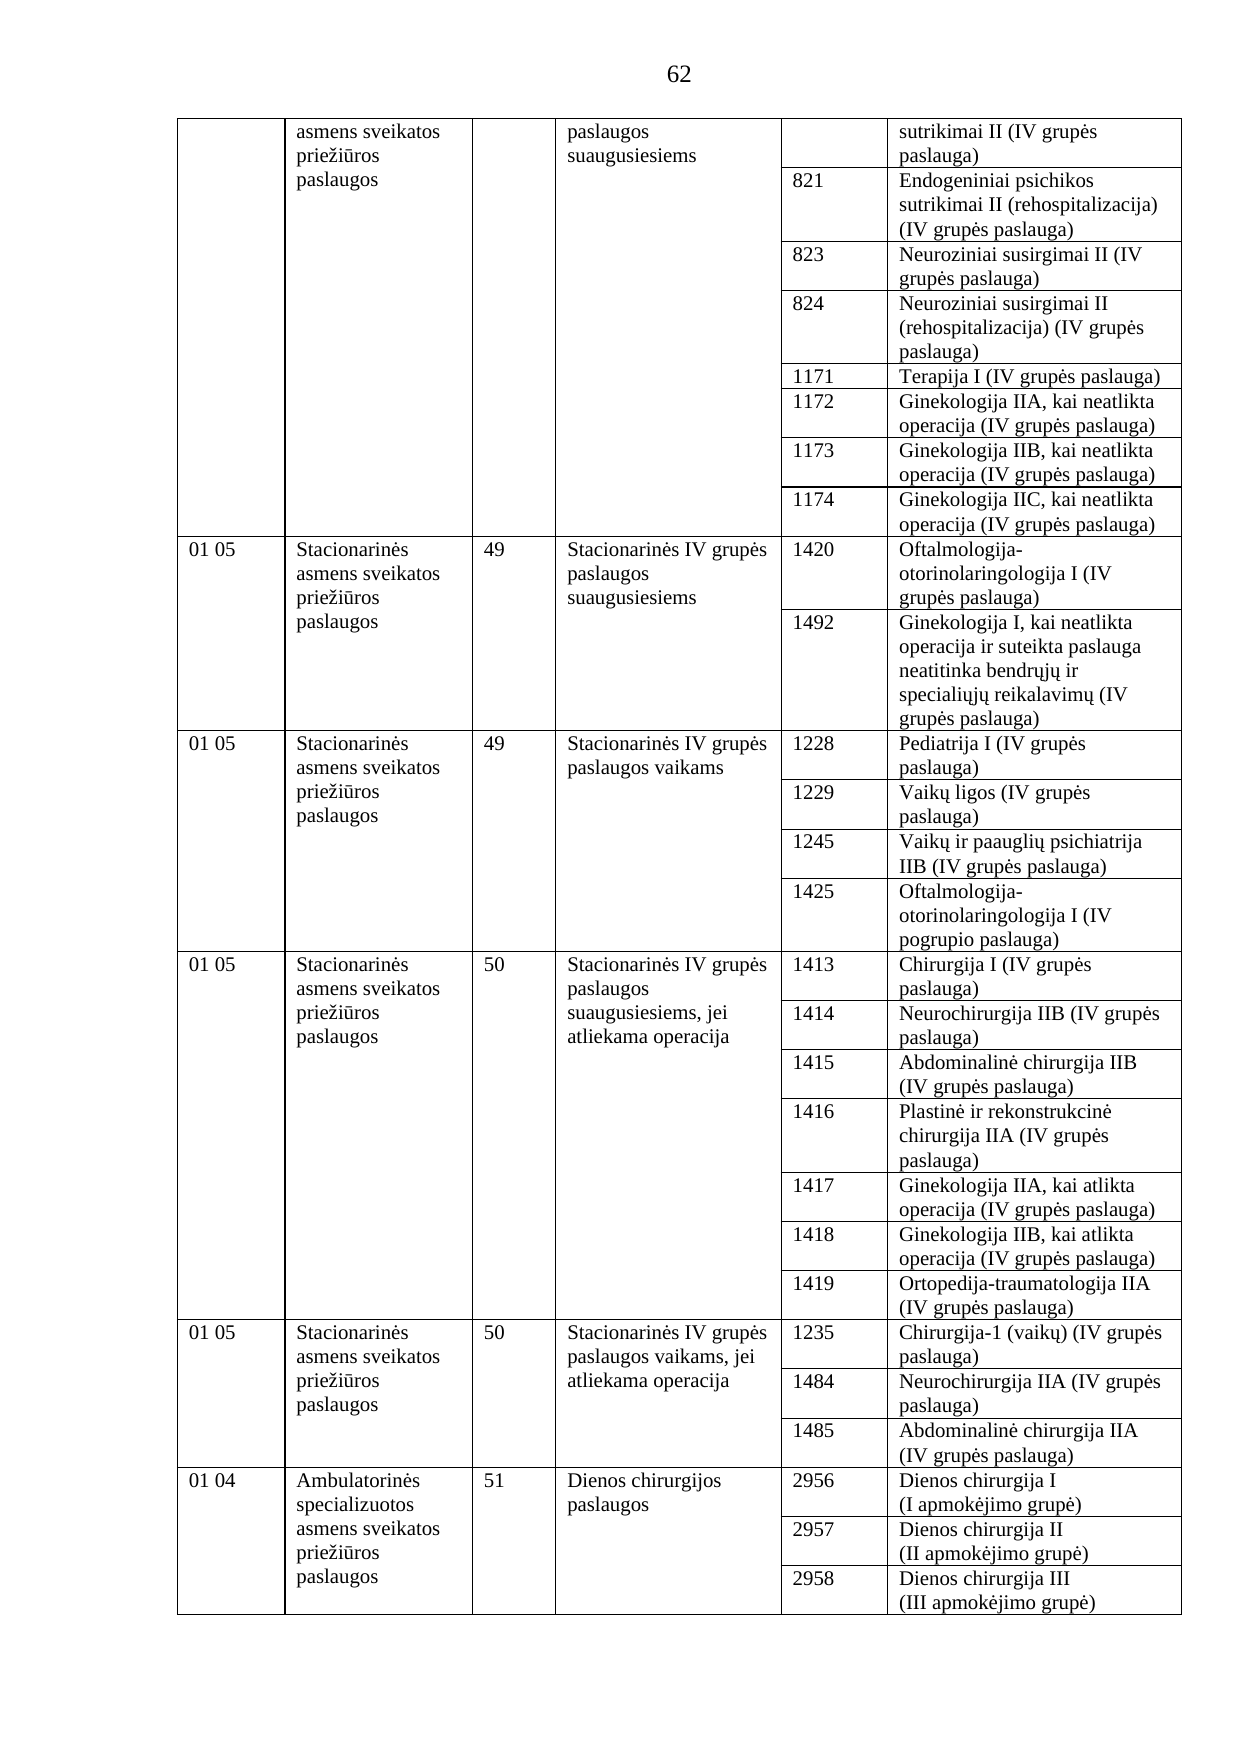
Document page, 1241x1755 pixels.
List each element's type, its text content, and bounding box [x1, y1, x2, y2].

table_cell Stacionarinės IV grupės paslaugos vaikams [556, 731, 781, 951]
table_cell 1229 [782, 780, 887, 828]
table_cell Plastinė ir rekonstrukcinė chirurgija IIA (IV grupės paslauga) [888, 1099, 1181, 1172]
table_cell 1172 [782, 389, 887, 437]
table_cell 1413 [782, 952, 887, 1000]
table_cell Ortopedija-traumatologija IIA (IV grupės paslauga) [888, 1271, 1181, 1319]
table_cell Vaikų ir paauglių psichiatrija IIB (IV grupės paslauga) [888, 830, 1181, 878]
table_cell Vaikų ligos (IV grupės paslauga) [888, 780, 1181, 828]
table_cell Ginekologija IIB, kai atlikta operacija (IV grupės paslauga) [888, 1222, 1181, 1270]
table_cell Neuroziniai susirgimai II (IV grupės paslauga) [888, 242, 1181, 290]
table_cell Chirurgija-1 (vaikų) (IV grupės paslauga) [888, 1320, 1181, 1368]
table_cell Stacionarinės IV grupės paslaugos vaikams, jei atliekama operacija [556, 1320, 781, 1467]
table_cell 1485 [782, 1419, 887, 1467]
table_cell 1420 [782, 537, 887, 609]
table_cell 1419 [782, 1271, 887, 1319]
table_cell Ginekologija I, kai neatlikta operacija ir suteikta paslauga neatitinka bendrųjų ir specialiųjų reikalavimų (IV grupės paslauga) [888, 610, 1181, 730]
table_cell 50 [473, 1320, 555, 1467]
table_cell Endogeniniai psichikos sutrikimai II (rehospitalizacija) (IV grupės paslauga) [888, 168, 1181, 241]
table_cell 01 05 [178, 731, 284, 951]
table_cell Stacionarinės asmens sveikatos priežiūros paslaugos [286, 1320, 472, 1467]
table_cell 1228 [782, 731, 887, 779]
table_cell Dienos chirurgijos paslaugos [556, 1468, 781, 1614]
table_cell Neurochirurgija IIA (IV grupės paslauga) [888, 1369, 1181, 1417]
table_cell Pediatrija I (IV grupės paslauga) [888, 731, 1181, 779]
table_cell 1417 [782, 1173, 887, 1221]
table_cell 1425 [782, 879, 887, 951]
table_cell [178, 119, 284, 536]
table_cell 1171 [782, 364, 887, 388]
table_cell Stacionarinės IV grupės paslaugos suaugusiesiems [556, 537, 781, 730]
table_cell [473, 119, 555, 536]
table_cell 824 [782, 291, 887, 363]
table_cell Abdominalinė chirurgija IIA (IV grupės paslauga) [888, 1419, 1181, 1467]
table_cell Stacionarinės IV grupės paslaugos suaugusiesiems, jei atliekama operacija [556, 952, 781, 1319]
table_cell Stacionarinės asmens sveikatos priežiūros paslaugos [286, 731, 472, 951]
table_cell Stacionarinės asmens sveikatos priežiūros paslaugos [286, 952, 472, 1319]
table_cell Terapija I (IV grupės paslauga) [888, 364, 1181, 388]
table_cell 01 05 [178, 1320, 284, 1467]
table_cell 1245 [782, 830, 887, 878]
table_cell Dienos chirurgija I (I apmokėjimo grupė) [888, 1468, 1181, 1516]
table_cell 2957 [782, 1517, 887, 1565]
table_cell 1235 [782, 1320, 887, 1368]
table_cell 1173 [782, 438, 887, 486]
table_cell Oftalmologija-otorinolaringologija I (IV grupės paslauga) [888, 537, 1181, 609]
table_cell sutrikimai II (IV grupės paslauga) [888, 119, 1181, 167]
table_cell asmens sveikatos priežiūros paslaugos [286, 119, 472, 536]
table_cell Ginekologija IIA, kai neatlikta operacija (IV grupės paslauga) [888, 389, 1181, 437]
table_cell 1414 [782, 1001, 887, 1049]
table_cell Oftalmologija-otorinolaringologija I (IV pogrupio paslauga) [888, 879, 1181, 951]
table_cell 1415 [782, 1050, 887, 1098]
table_cell 1418 [782, 1222, 887, 1270]
table_cell 821 [782, 168, 887, 241]
table_cell Ambulatorinės specializuotos asmens sveikatos priežiūros paslaugos [286, 1468, 472, 1614]
table_cell Abdominalinė chirurgija IIB (IV grupės paslauga) [888, 1050, 1181, 1098]
table_cell [782, 119, 887, 167]
table_cell 51 [473, 1468, 555, 1614]
table_cell Neuroziniai susirgimai II (rehospitalizacija) (IV grupės paslauga) [888, 291, 1181, 363]
table_cell 2958 [782, 1566, 887, 1614]
table_cell 1492 [782, 610, 887, 730]
table_cell 1416 [782, 1099, 887, 1172]
table_cell Chirurgija I (IV grupės paslauga) [888, 952, 1181, 1000]
table_cell Neurochirurgija IIB (IV grupės paslauga) [888, 1001, 1181, 1049]
table_cell Ginekologija IIA, kai atlikta operacija (IV grupės paslauga) [888, 1173, 1181, 1221]
table_cell 2956 [782, 1468, 887, 1516]
table_cell Ginekologija IIC, kai neatlikta operacija (IV grupės paslauga) [888, 488, 1181, 536]
table_cell Stacionarinės asmens sveikatos priežiūros paslaugos [286, 537, 472, 730]
table_cell 01 05 [178, 952, 284, 1319]
table_cell 49 [473, 537, 555, 730]
table_cell Dienos chirurgija III (III apmokėjimo grupė) [888, 1566, 1181, 1614]
table_cell Ginekologija IIB, kai neatlikta operacija (IV grupės paslauga) [888, 438, 1181, 486]
table_cell 01 04 [178, 1468, 284, 1614]
table_cell paslaugos suaugusiesiems [556, 119, 781, 536]
table_cell 49 [473, 731, 555, 951]
table_cell 1484 [782, 1369, 887, 1417]
table_cell 01 05 [178, 537, 284, 730]
table_cell Dienos chirurgija II (II apmokėjimo grupė) [888, 1517, 1181, 1565]
table_cell 823 [782, 242, 887, 290]
table_cell 50 [473, 952, 555, 1319]
table_cell 1174 [782, 488, 887, 536]
